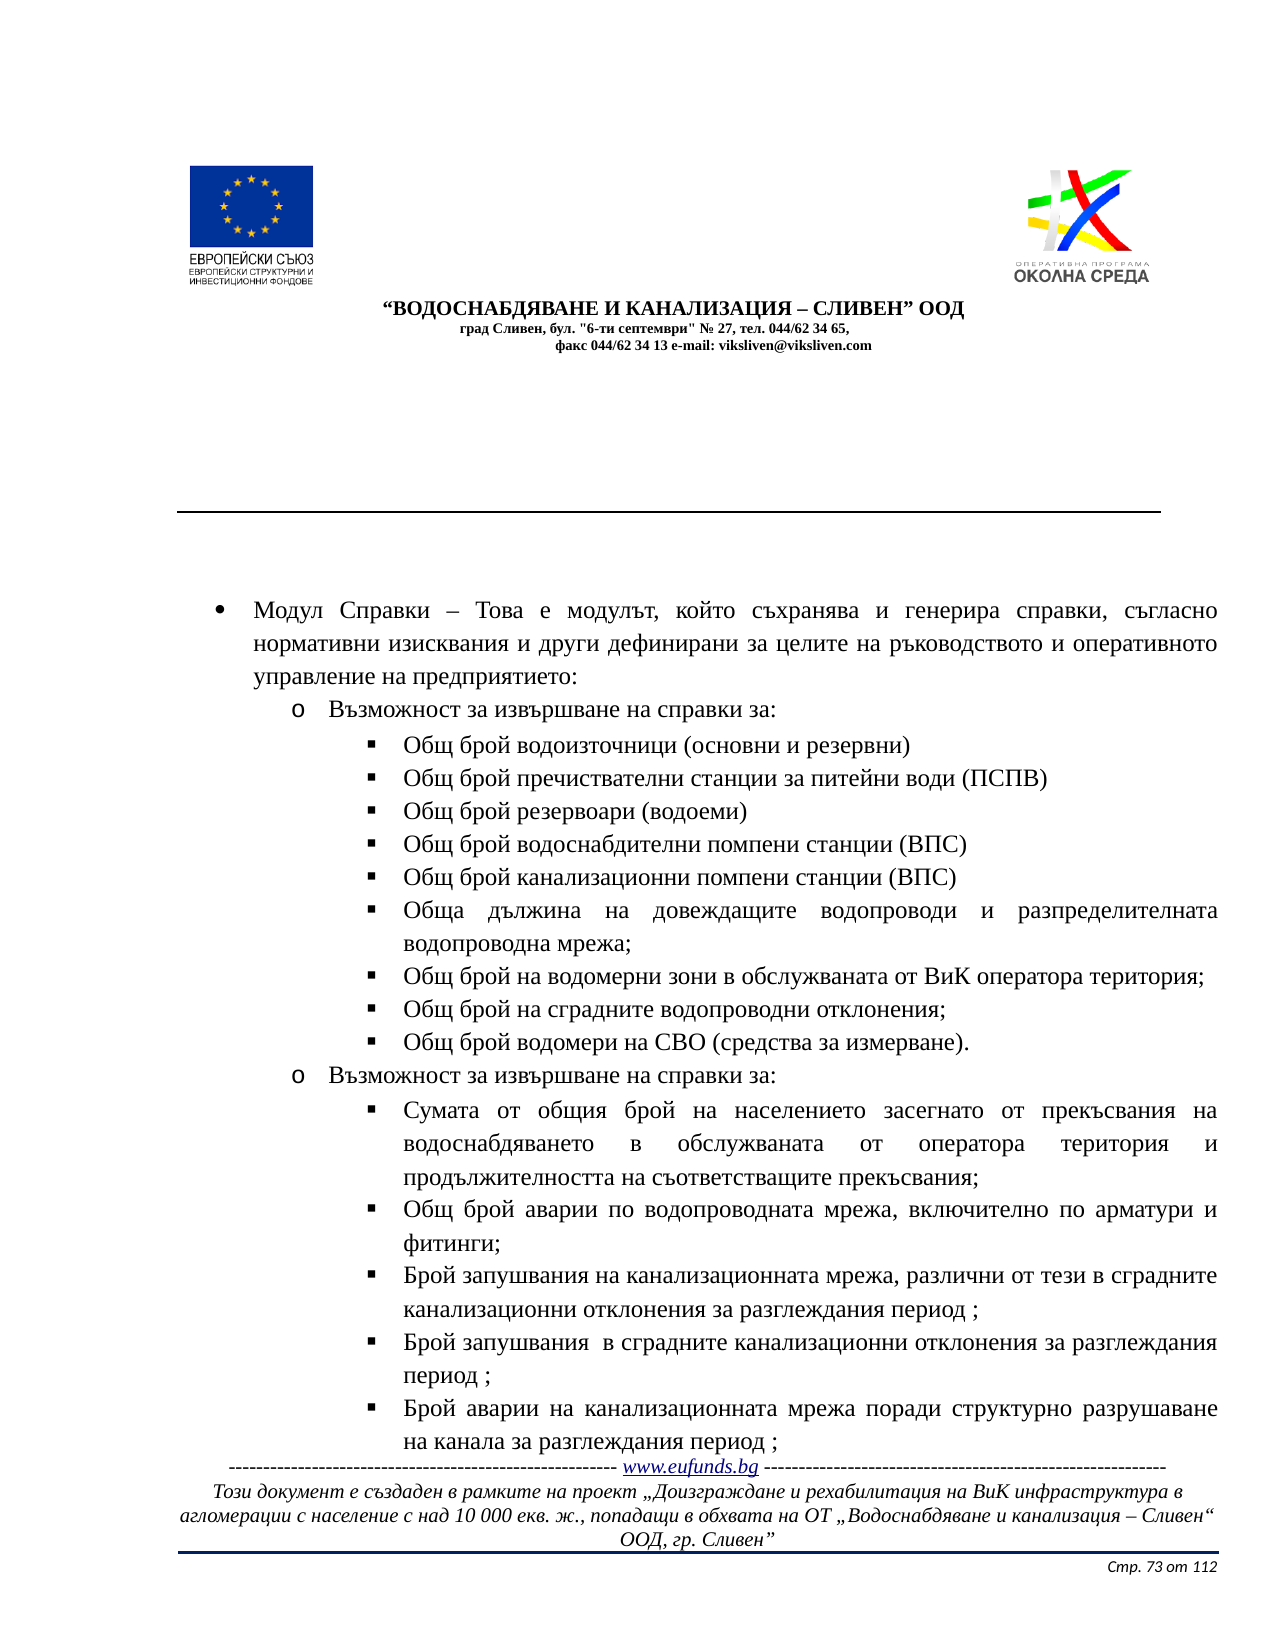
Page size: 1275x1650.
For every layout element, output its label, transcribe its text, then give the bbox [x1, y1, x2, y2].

list Брой запушвания на канализационната мрежа, различни от тези в сградните канализационни отклонения за разглеждания период ; [366, 1261, 1219, 1322]
list Възможност за извършване на справки за: [291, 1060, 1219, 1091]
list Обща дължина на довеждащите водопроводи и разпределителната водопроводна мрежа; [366, 895, 1219, 957]
list Общ брой резервоари (водоеми) [366, 796, 1219, 825]
list Брой аварии на канализационната мрежа поради структурно разрушаване на канала за разглеждания период ; [366, 1393, 1219, 1454]
list Общ брой пречиствателни станции за питейни води (ПСПВ) [366, 763, 1219, 792]
list Модул Справки – Това е модулът, който съхранява и генерира справки, съгласно нормативни изисквания и други дефинирани за целите на ръководството и оперативното управление на предприятието: [216, 595, 1219, 690]
list Брой запушвания в сградните канализационни отклонения за разглеждания период ; [366, 1327, 1219, 1388]
list Общ брой канализационни помпени станции (ВПС) [366, 862, 1219, 891]
list Общ брой аварии по водопроводната мрежа, включително по арматури и фитинги; [366, 1194, 1219, 1256]
list Сумата от общия брой на населението засегнато от прекъсвания на водоснабдяването в обслужваната от оператора територия и продължителността на съответстващите прекъсвания; [366, 1096, 1219, 1190]
list Общ брой водомери на СВО (средства за измерване). [366, 1027, 1219, 1056]
list Възможност за извършване на справки за: [291, 694, 1219, 725]
list Общ брой на водомерни зони в обслужваната от ВиК оператора територия; [366, 961, 1219, 990]
list Общ брой на сградните водопроводни отклонения; [366, 994, 1219, 1023]
list Общ брой водоснабдителни помпени станции (ВПС) [366, 829, 1219, 858]
list Общ брой водоизточници (основни и резервни) [366, 730, 1219, 759]
